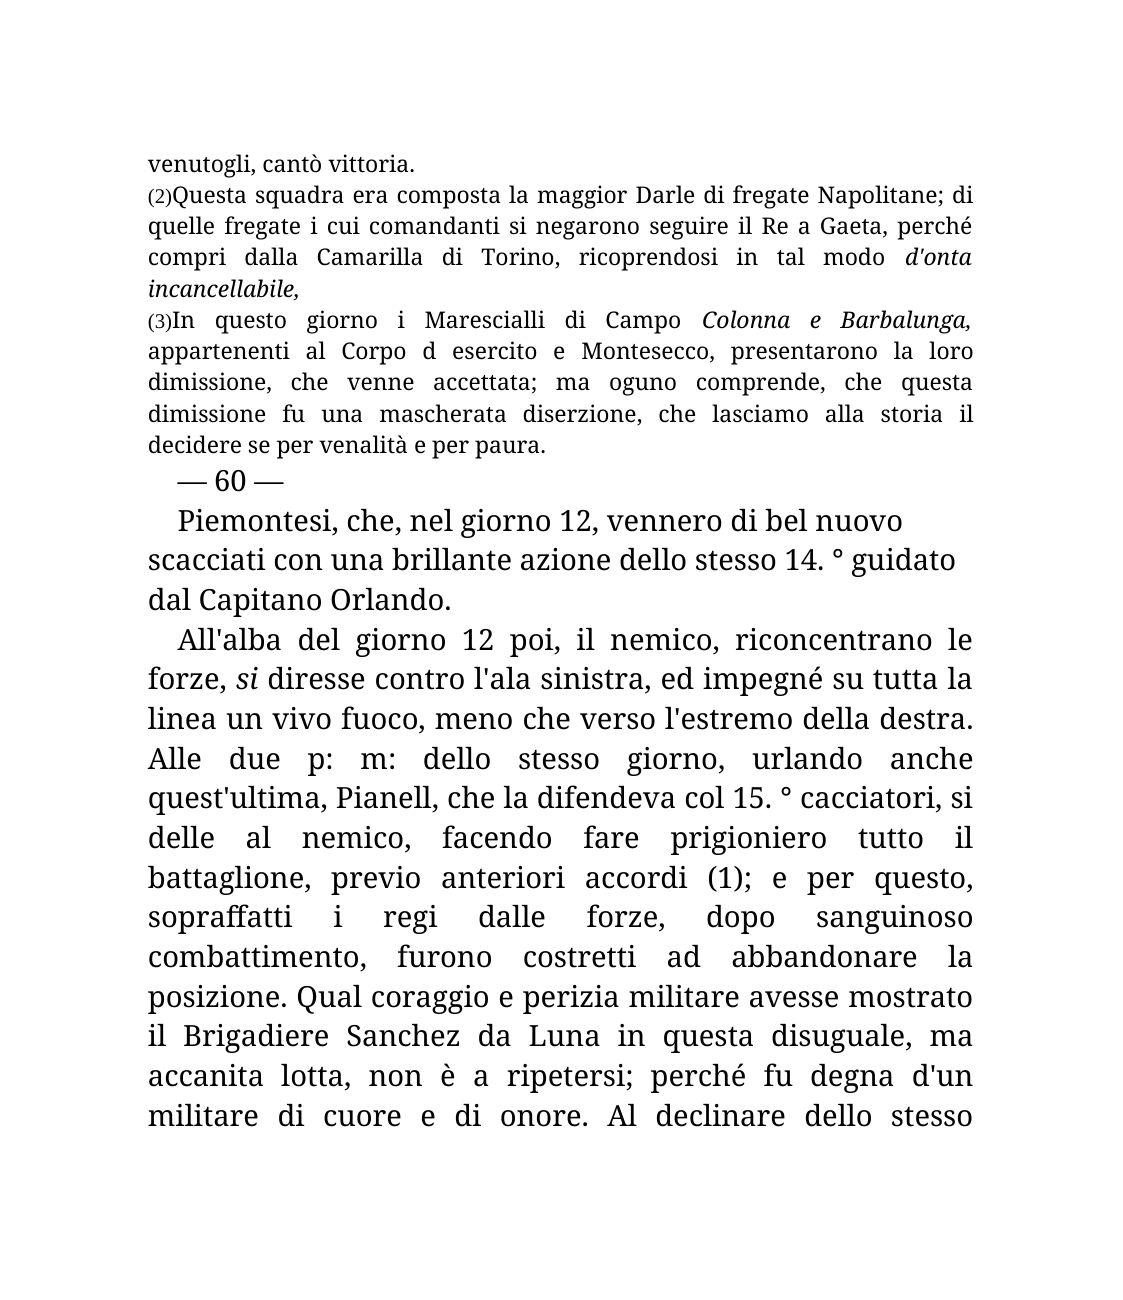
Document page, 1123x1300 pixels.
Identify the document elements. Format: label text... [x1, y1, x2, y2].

list Questa squadra era composta la maggior Darle di fregate Napolitane; di quelle fregate i cui comandanti si negarono seguire il Re a Gaeta, perché compri dalla Camarilla di Torino, ricoprendosi in tal modo d'onta incancellabile, [148, 179, 974, 304]
text — 60 — [148, 460, 974, 500]
text All'alba del giorno 12 poi, il nemico, riconcentrano le forze, si diresse contro l'ala sinistra, ed impegné su tutta la linea un vivo fuoco, meno che verso l'estremo della destra. Alle due p: m: dello stesso giorno, urlando anche quest'ultima, Pianell, che la difendeva col 15. ° cacciatori, si delle al nemico, facendo fare prigioniero tutto il battaglione, previo anteriori accordi (1); e per questo, sopraffatti i regi dalle forze, dopo sanguinoso combattimento, furono costretti ad abbandonare la posizione. Qual coraggio e perizia militare avesse mostrato il Brigadiere Sanchez da Luna in questa disuguale, ma accanita lotta, non è a ripetersi; perché fu degna d'un militare di cuore e di onore. Al declinare dello stesso [148, 619, 974, 1135]
text Piemontesi, che, nel giorno 12, vennero di bel nuovo scacciati con una brillante azione dello stesso 14. ° guidato dal Capitano Orlando. [148, 500, 974, 619]
list venutogli, cantò vittoria. [148, 148, 974, 179]
list In questo giorno i Marescialli di Campo Colonna e Barbalunga, appartenenti al Corpo d esercito e Montesecco, presentarono la loro dimissione, che venne accettata; ma oguno comprende, che questa dimissione fu una mascherata diserzione, che lasciamo alla storia il decidere se per venalità e per paura. [148, 304, 974, 460]
